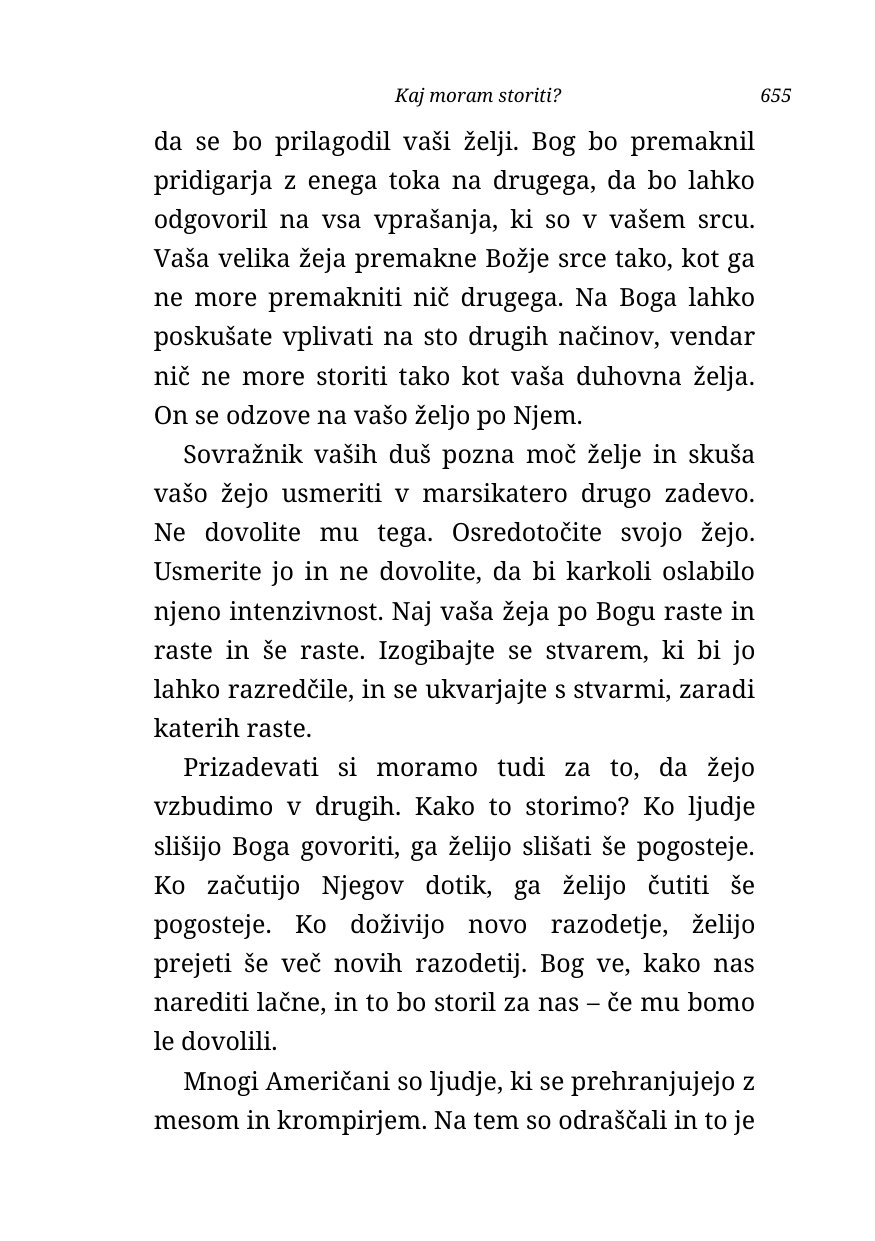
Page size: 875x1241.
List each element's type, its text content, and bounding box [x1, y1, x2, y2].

text Mnogi Američani so ljudje, ki se prehranjujejo z mesom in krompirjem. Na tem so odraščali in to je [153, 1063, 756, 1136]
text Prizadevati si moramo tudi za to, da žejo vzbudimo v drugih. Kako to storimo? Ko ljudje slišijo Boga govoriti, ga želijo slišati še pogosteje. Ko začutijo Njegov dotik, ga želijo čutiti še pogosteje. Ko doživijo novo razodetje, želijo prejeti še več novih razodetij. Bog ve, kako nas narediti lačne, in to bo storil za nas – če mu bomo le dovolili. [153, 750, 756, 1058]
text da se bo prilagodil vaši želji. Bog bo premaknil pridigarja z enega toka na drugega, da bo lahko odgovoril na vsa vprašanja, ki so v vašem srcu. Vaša velika žeja premakne Božje srce tako, kot ga ne more premakniti nič drugega. Na Boga lahko poskušate vplivati na sto drugih načinov, vendar nič ne more storiti tako kot vaša duhovna želja. On se odzove na vašo željo po Njem. [153, 123, 756, 431]
text Sovražnik vaših duš pozna moč želje in skuša vašo žejo usmeriti v marsikatero drugo zadevo. Ne dovolite mu tega. Osredotočite svojo žejo. Usmerite jo in ne dovolite, da bi karkoli oslabilo njeno intenzivnost. Naj vaša žeja po Bogu raste in raste in še raste. Izogibajte se stvarem, ki bi jo lahko razredčile, in se ukvarjajte s stvarmi, zaradi katerih raste. [153, 437, 756, 745]
